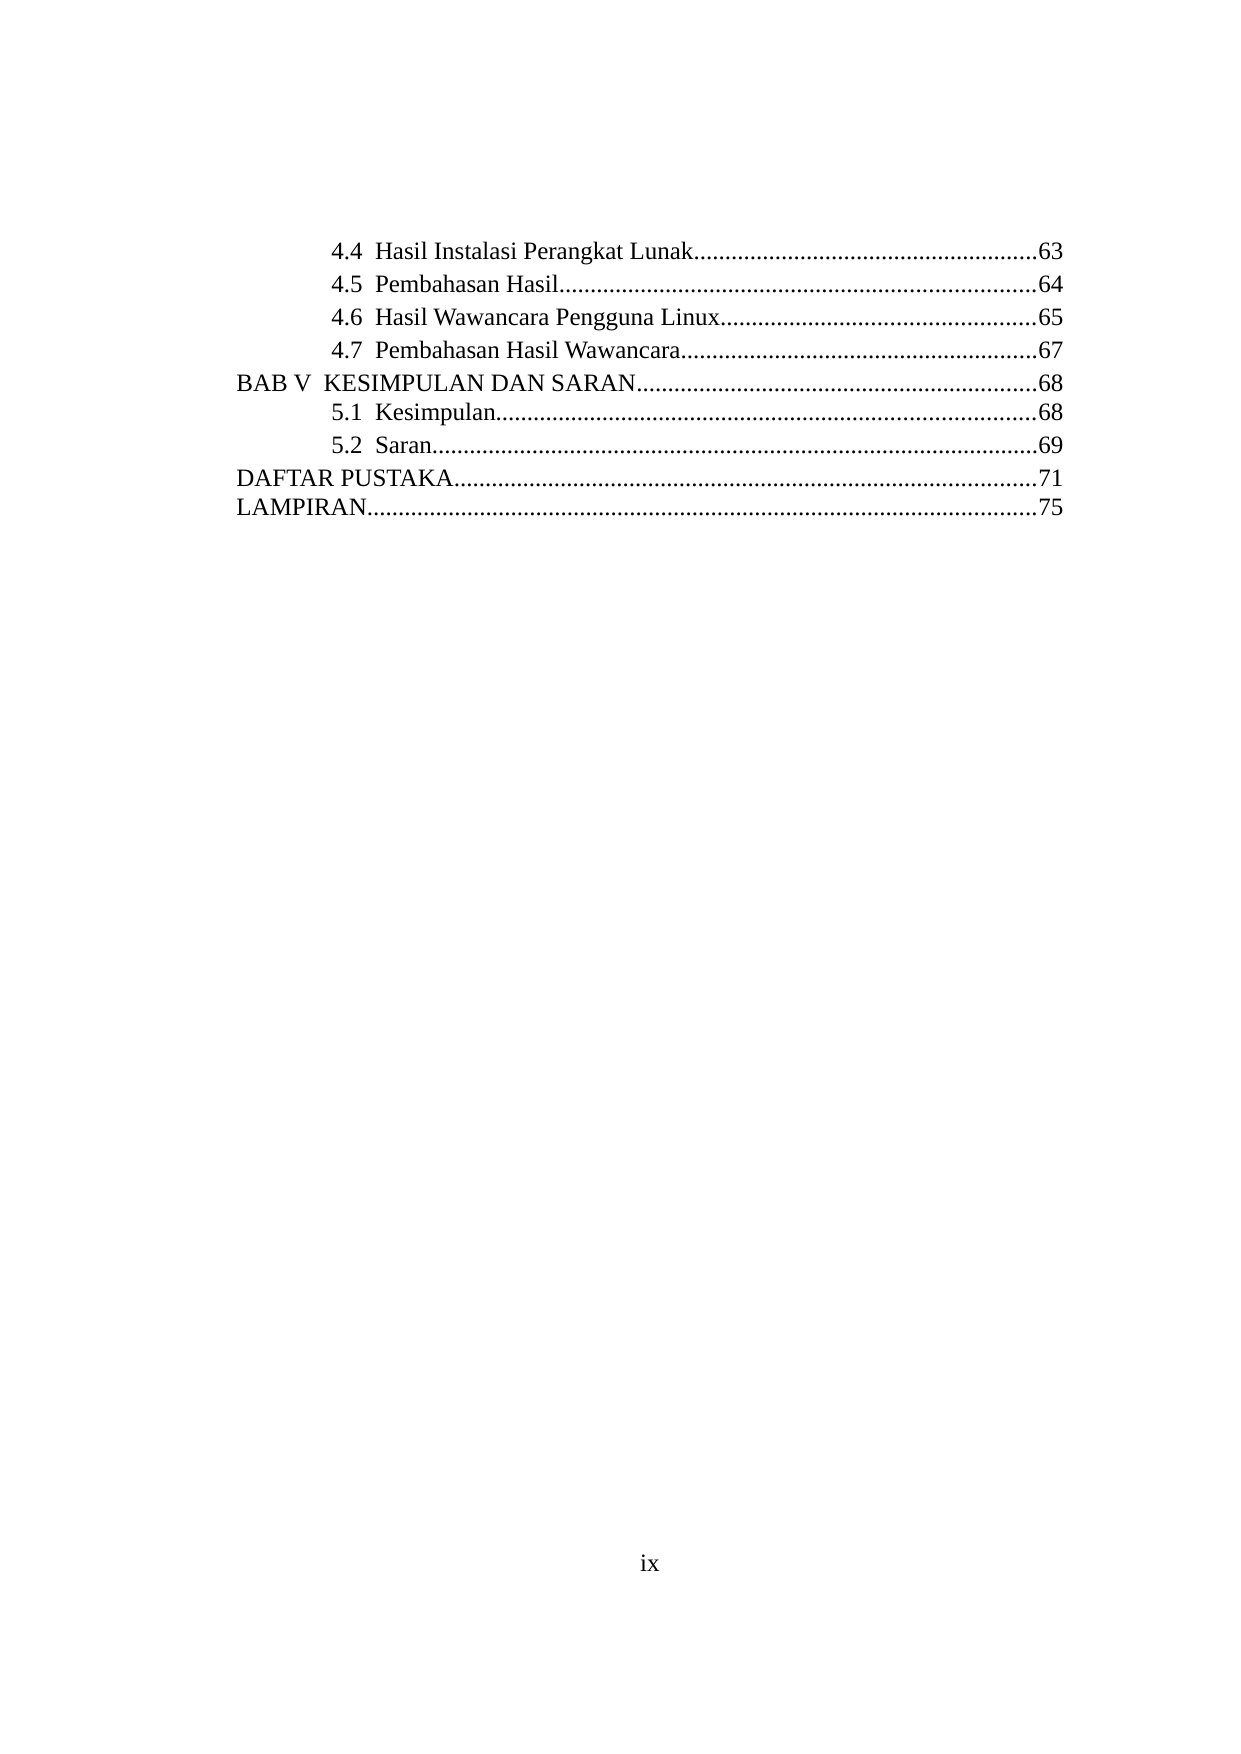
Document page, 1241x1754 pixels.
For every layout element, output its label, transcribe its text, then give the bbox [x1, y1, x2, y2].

text ­LAMPIRAN 75 [236, 492, 1063, 521]
text 4.7 Pembahasan Hasil Wawancara 67 [325, 335, 1063, 364]
text 5.1 Kesimpulan 68 [325, 397, 1063, 426]
text 5.2 Saran 69 [325, 430, 1063, 459]
text 4.6 Hasil Wawancara Pengguna Linux 65 [325, 302, 1063, 331]
text DAFTAR PUSTAKA 71 [236, 463, 1063, 492]
text BAB V KESIMPULAN DAN SARAN 68 [236, 368, 1063, 397]
text 4.5 Pembahasan Hasil 64 [325, 269, 1063, 298]
text 4.4 Hasil Instalasi Perangkat Lunak 63 [325, 236, 1063, 265]
